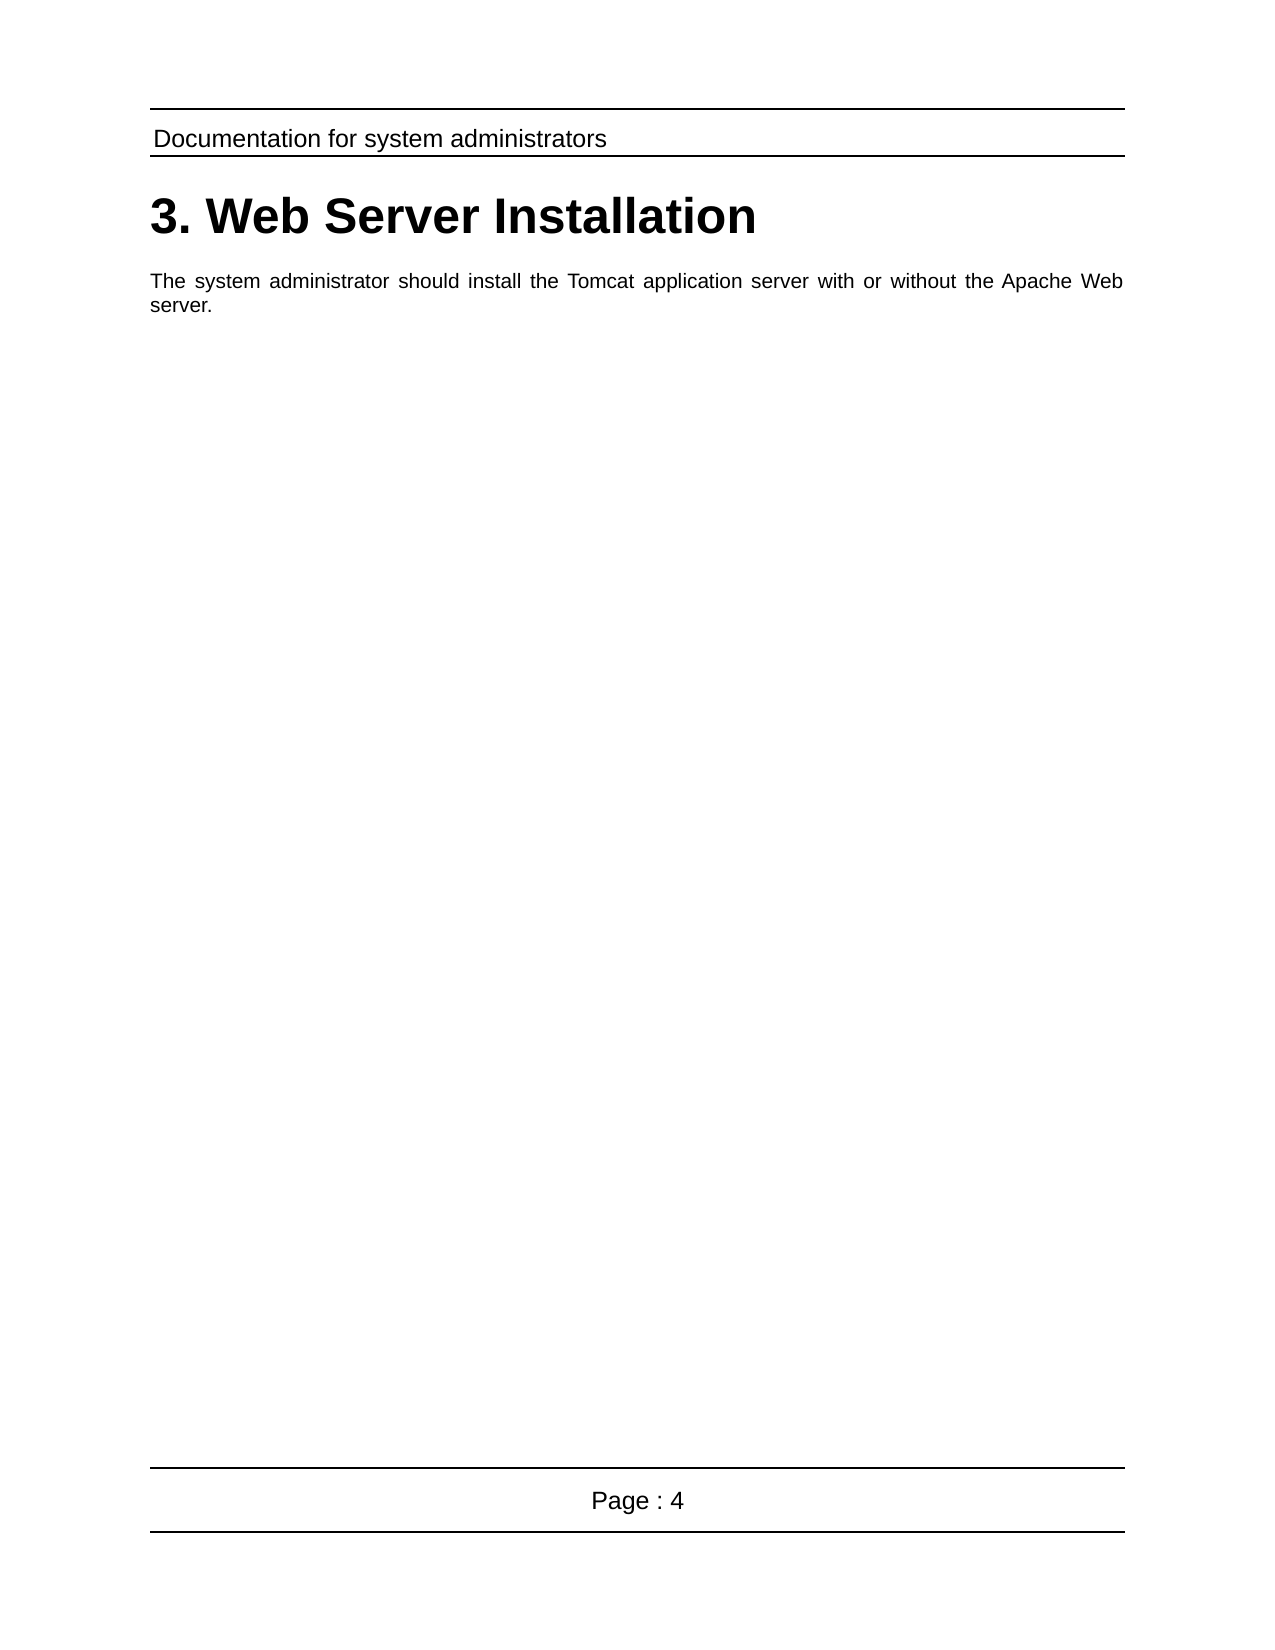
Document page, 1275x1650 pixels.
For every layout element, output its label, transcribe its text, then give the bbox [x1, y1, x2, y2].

text 3. Web Server Installation [150, 187, 1125, 244]
text The system administrator should install the Tomcat application server with or without the Apache Web server. [150, 268, 1125, 316]
